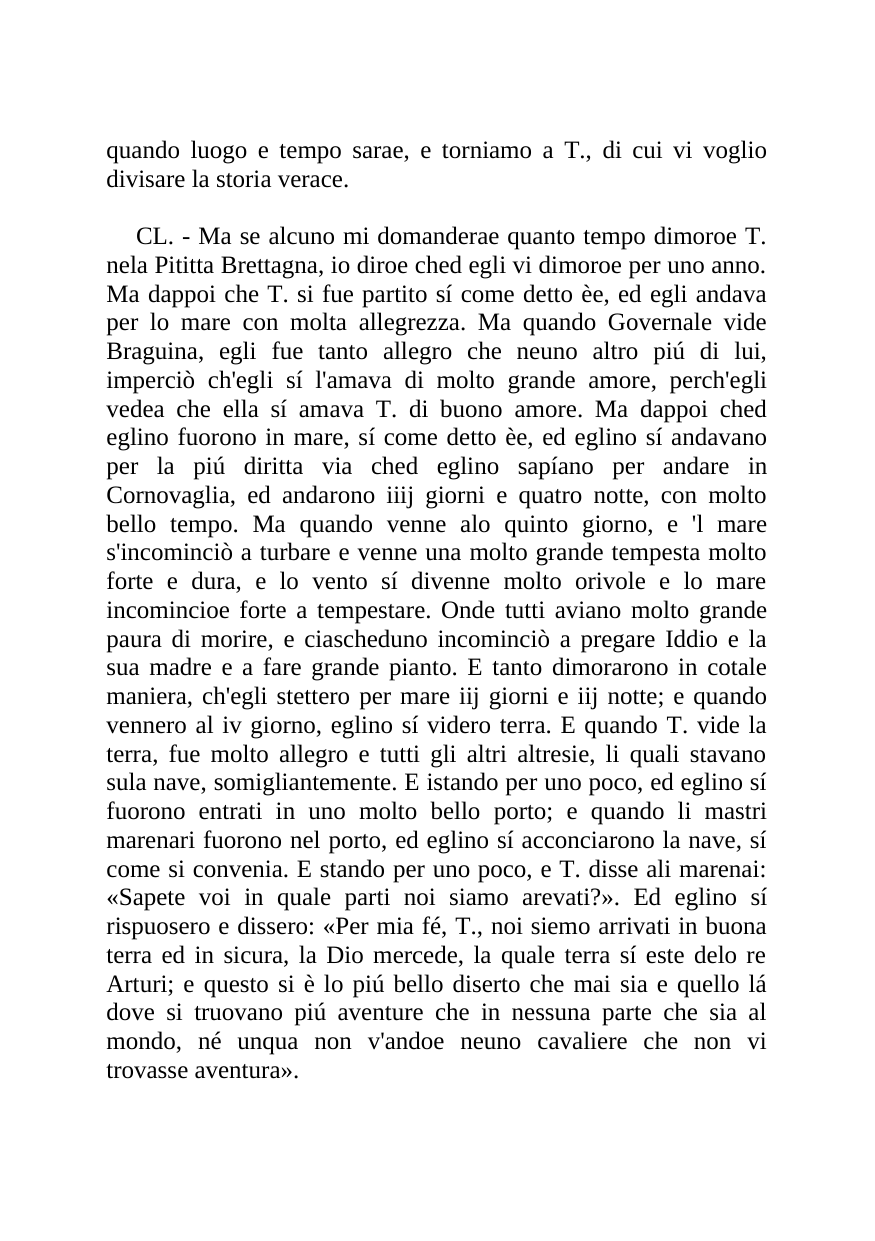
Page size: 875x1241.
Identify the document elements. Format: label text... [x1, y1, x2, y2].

text CL. - Ma se alcuno mi domanderae quanto tempo dimoroe T. nela Pititta Brettagna, io diroe ched egli vi dimoroe per uno anno. Ma dappoi che T. si fue partito sí come detto èe, ed egli andava per lo mare con molta allegrezza. Ma quando Governale vide Braguina, egli fue tanto allegro che neuno altro piú di lui, imperciò ch'egli sí l'amava di molto grande amore, perch'egli vedea che ella sí amava T. di buono amore. Ma dappoi ched eglino fuorono in mare, sí come detto èe, ed eglino sí andavano per la piú diritta via ched eglino sapíano per andare in Cornovaglia, ed andarono iiij giorni e quatro notte, con molto bello tempo. Ma quando venne alo quinto giorno, e 'l mare s'incominciò a turbare e venne una molto grande tempesta molto forte e dura, e lo vento sí divenne molto orivole e lo mare incomincioe forte a tempestare. Onde tutti aviano molto grande paura di morire, e ciascheduno incominciò a pregare Iddio e la sua madre e a fare grande pianto. E tanto dimorarono in cotale maniera, ch'egli stettero per mare iij giorni e iij notte; e quando vennero al iv giorno, eglino sí videro terra. E quando T. vide la terra, fue molto allegro e tutti gli altri altresie, li quali stavano sula nave, somigliantemente. E istando per uno poco, ed eglino sí fuorono entrati in uno molto bello porto; e quando li mastri marenari fuorono nel porto, ed eglino sí acconciarono la nave, sí come si convenia. E stando per uno poco, e T. disse ali marenai: «Sapete voi in quale parti noi siamo arevati?». Ed eglino sí rispuosero e dissero: «Per mia fé, T., noi siemo arrivati in buona terra ed in sicura, la Dio mercede, la quale terra sí este delo re Arturi; e questo si è lo piú bello diserto che mai sia e quello lá dove si truovano piú aventure che in nessuna parte che sia al mondo, né unqua non v'andoe neuno cavaliere che non vi trovasse aventura». [106, 221, 768, 1084]
text quando luogo e tempo sarae, e torniamo a T., di cui vi voglio divisare la storia verace. [106, 135, 768, 192]
